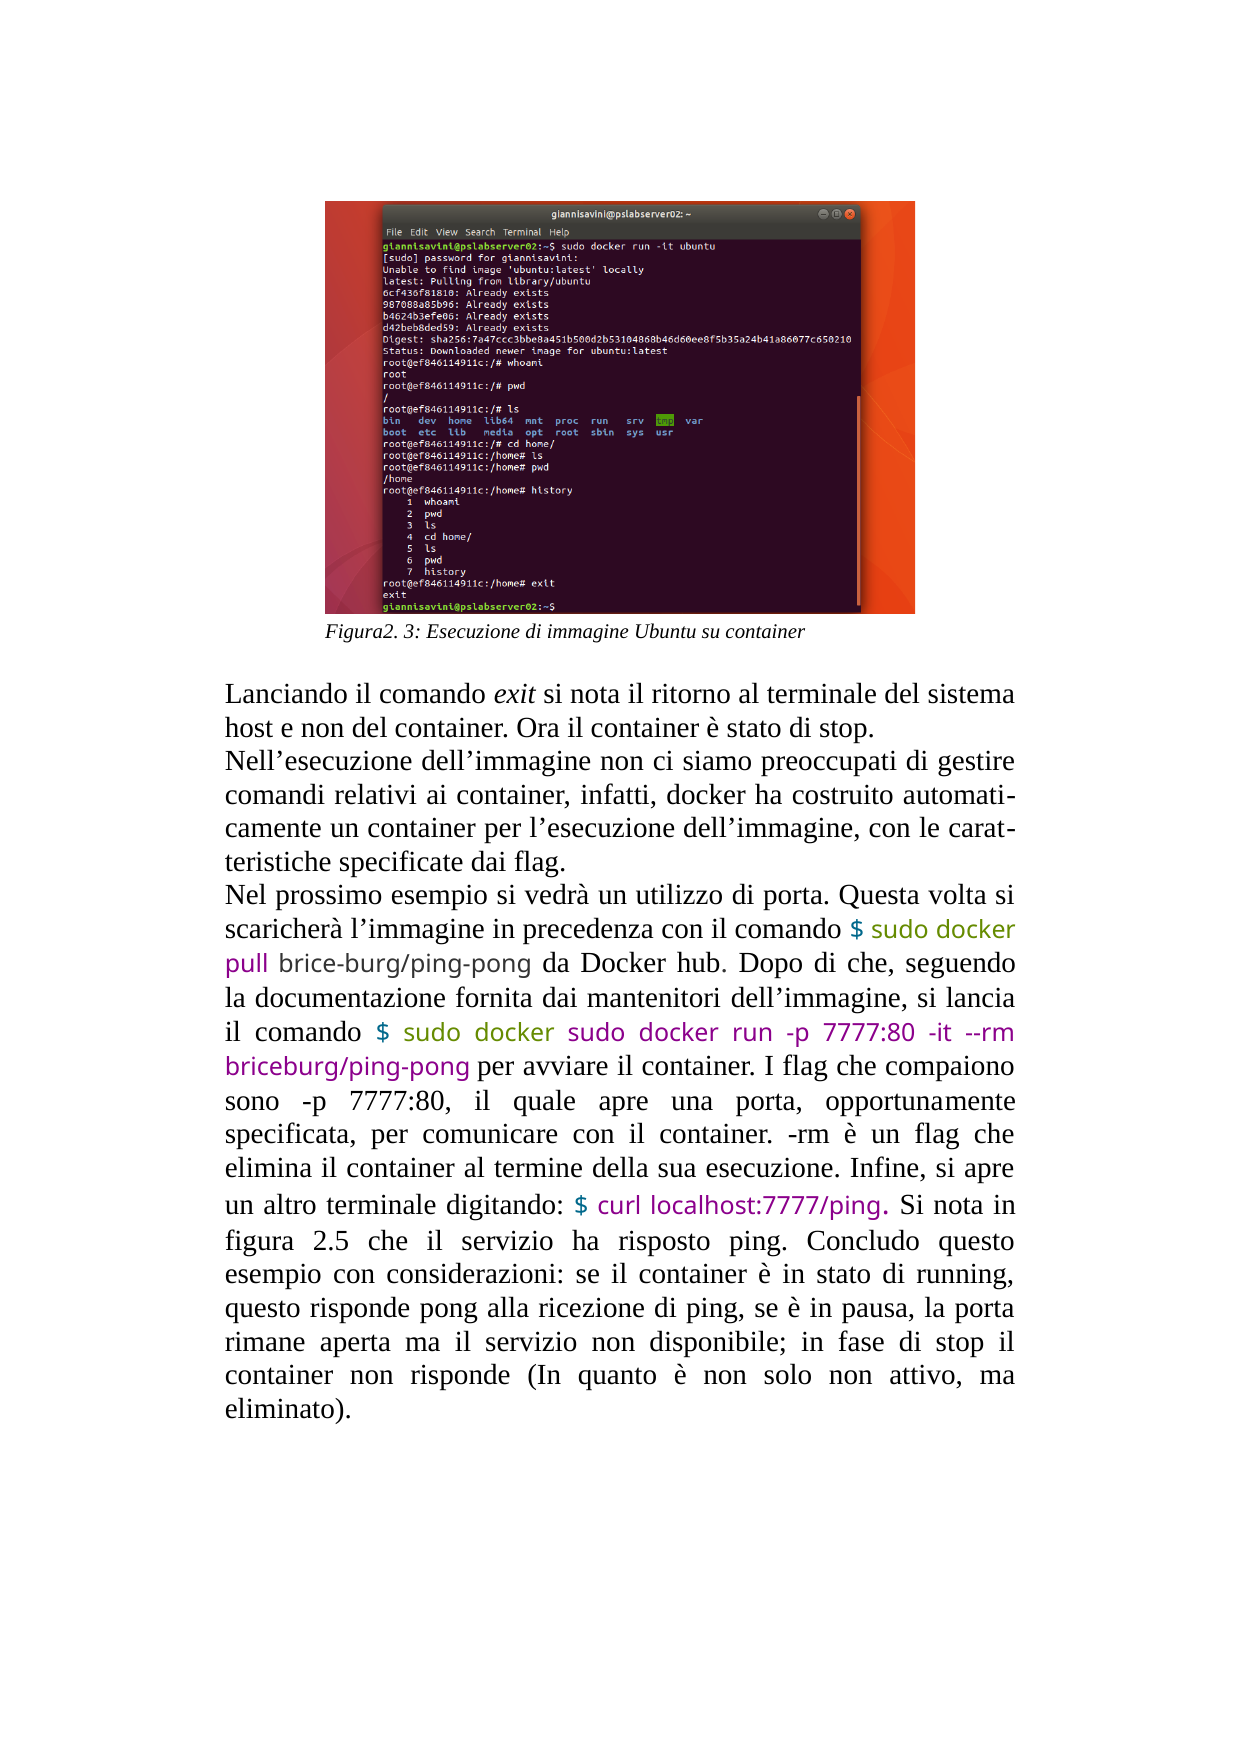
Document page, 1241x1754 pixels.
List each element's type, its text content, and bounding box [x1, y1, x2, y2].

text Lanciando il comando exit si nota il ritorno al terminale del sistema host e non del container. Ora il container è stato di stop. [224, 676, 1016, 743]
text Nel prossimo esempio si vedrà un utilizzo di porta. Questa volta si scaricherà l’immagine in precedenza con il comando $ sudo docker pull brice-burg/ping-pong da Docker hub. Dopo di che, se­guendo la documentazione fornita dai mantenitori dell’immagine, si lancia il comando $ sudo docker sudo docker run -p 7777:80 -it --rm briceburg/ping-pong per avviare il container. I flag che compaiono sono -p 7777:80, il quale apre una porta, opportuna­mente specificata, per comunicare con il container. -rm è un flag che elimina il container al termine della sua esecuzione. Infine, si apre un altro terminale digitando: $ curl localhost:7777/ping. Si nota in figura 2.5 che il servizio ha risposto ping. Concludo questo esempio con considerazioni: se il container è in stato di running, questo risponde pong alla ricezione di ping, se è in pausa, la porta rimane aperta ma il servizio non disponibile; in fase di stop il container non risponde (In quanto è non solo non attivo, ma eliminato). [224, 877, 1016, 1424]
picture [325, 201, 916, 614]
text Figura2. 3: Esecuzione di immagine Ubuntu su container [325, 614, 915, 643]
text Nell’esecuzione dell’immagine non ci siamo preoccupati di gestire comandi relativi ai container, infatti, docker ha costruito automati­camente un container per l’esecuzione dell’immagine, con le carat­teristiche specificate dai flag. [224, 743, 1016, 877]
